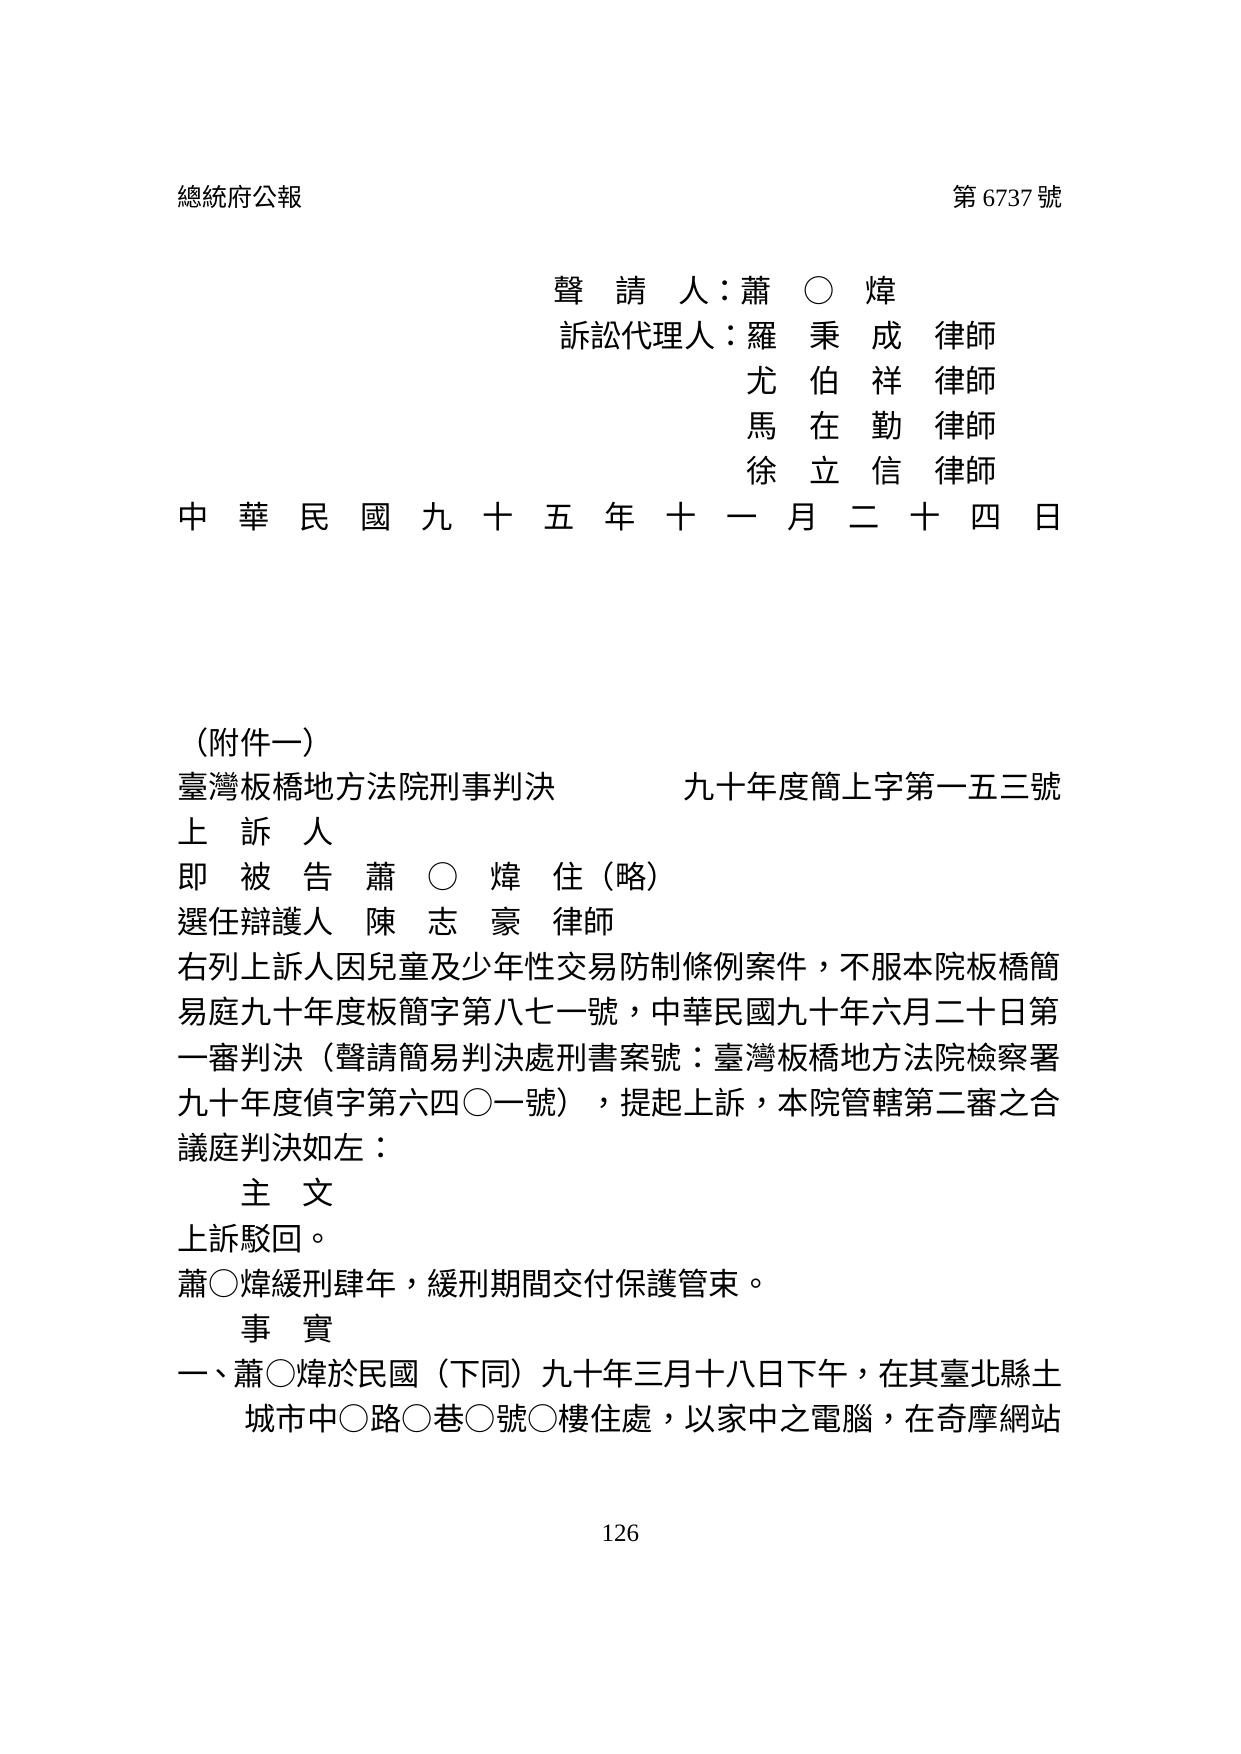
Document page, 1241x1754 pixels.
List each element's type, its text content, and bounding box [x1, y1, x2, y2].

text 主 文 [177, 1168, 1063, 1214]
text 蕭○煒緩刑肆年，緩刑期間交付保護管束。 [177, 1259, 1063, 1304]
text 事 實 [177, 1304, 1063, 1349]
text 聲 請 人：蕭 ○ 煒 [443, 266, 896, 311]
text 選任辯護人 陳 志 豪 律師 [177, 897, 1063, 942]
text 上 訴 人 [177, 807, 1063, 852]
text 馬 在 勤 律師 [443, 401, 996, 447]
text 上訴駁回。 [177, 1214, 1063, 1259]
text 中華民國九十五年十一月二十四日 [177, 492, 1063, 537]
text 右列上訴人因兒童及少年性交易防制條例案件，不服本院板橋簡易庭九十年度板簡字第八七一號，中華民國九十年六月二十日第一審判決（聲請簡易判決處刑書案號：臺灣板橋地方法院檢察署九十年度偵字第六四○一號），提起上訴，本院管轄第二審之合議庭判決如左： [177, 942, 1063, 1168]
text 尤 伯 祥 律師 [443, 356, 996, 401]
text 臺灣板橋地方法院刑事判決 九十年度簡上字第一五三號 [177, 763, 1063, 807]
text （附件一） [177, 718, 1063, 763]
text 一、蕭○煒於民國（下同）九十年三月十八日下午，在其臺北縣土城市中○路○巷○號○樓住處，以家中之電腦，在奇摩網站 [177, 1349, 1063, 1440]
text 即 被 告 蕭 ○ 煒 住（略） [177, 852, 1063, 897]
text 訴訟代理人：羅 秉 成 律師 [443, 311, 996, 356]
text 徐 立 信 律師 [443, 447, 996, 492]
